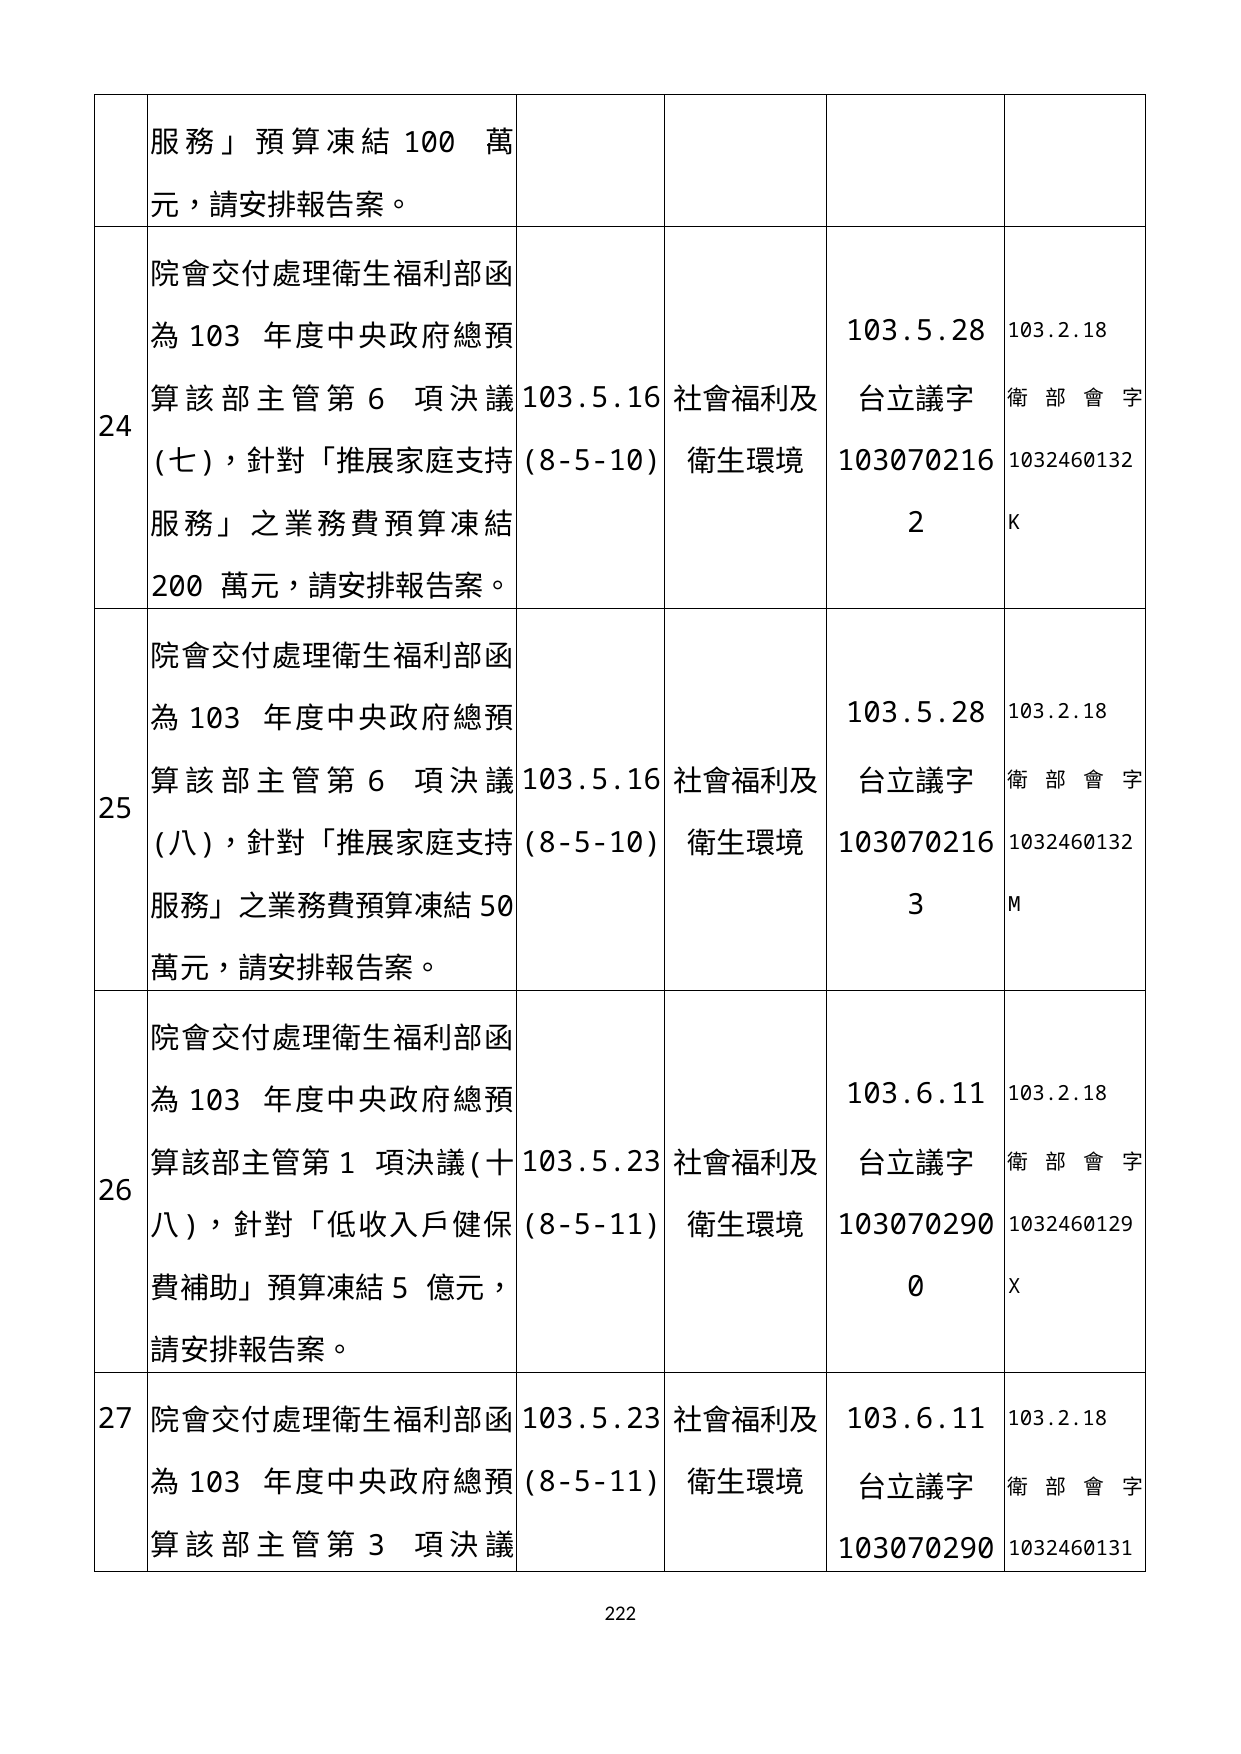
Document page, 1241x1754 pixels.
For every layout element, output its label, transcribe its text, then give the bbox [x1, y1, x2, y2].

table_cell 103.5.23 (8-5-11) [517, 1373, 664, 1571]
table_cell [95, 609, 147, 990]
table_cell 社會福利及衛生環境 [665, 991, 826, 1372]
table_cell 103.2.18 衛部會字1032460131 [1005, 1373, 1145, 1571]
table_cell 103.5.23 (8-5-11) [517, 991, 664, 1372]
table_cell [95, 95, 147, 226]
table_cell [827, 95, 1004, 226]
table_cell 103.2.18 衛部會字1032460129X [1005, 991, 1145, 1372]
table_cell 服務」預算凍結100 萬元，請安排報告案。 [148, 95, 516, 226]
table_cell 103.5.16 (8-5-10) [517, 227, 664, 608]
table_cell [95, 991, 147, 1372]
table_cell 103.6.11 台立議字1030702900 [827, 991, 1004, 1372]
table_cell 院會交付處理衛生福利部函為103 年度中央政府總預算該部主管第1 項決議(十八)，針對「低收入戶健保費補助」預算凍結5 億元，請安排報告案。 [148, 991, 516, 1372]
table_cell [95, 1373, 147, 1571]
table_cell 社會福利及衛生環境 [665, 227, 826, 608]
table_cell 103.2.18 衛部會字1032460132K [1005, 227, 1145, 608]
table_cell 院會交付處理衛生福利部函為103 年度中央政府總預算該部主管第6 項決議(八)，針對「推展家庭支持服務」之業務費預算凍結50 萬元，請安排報告案。 [148, 609, 516, 990]
table_cell 103.5.28 台立議字1030702163 [827, 609, 1004, 990]
table_cell 社會福利及衛生環境 [665, 1373, 826, 1571]
table_cell 社會福利及衛生環境 [665, 609, 826, 990]
table_cell [517, 95, 664, 226]
table_cell [1005, 95, 1145, 226]
table_cell 103.6.11 台立議字103070290 [827, 1373, 1004, 1571]
table_cell 103.2.18 衛部會字1032460132M [1005, 609, 1145, 990]
table_cell [665, 95, 826, 226]
table_cell 103.5.28 台立議字1030702162 [827, 227, 1004, 608]
table_cell [95, 227, 147, 608]
table_cell 院會交付處理衛生福利部函為103 年度中央政府總預算該部主管第3 項決議 [148, 1373, 516, 1571]
table_cell 院會交付處理衛生福利部函為103 年度中央政府總預算該部主管第6 項決議(七)，針對「推展家庭支持服務」之業務費預算凍結200 萬元，請安排報告案。 [148, 227, 516, 608]
table_cell 103.5.16 (8-5-10) [517, 609, 664, 990]
